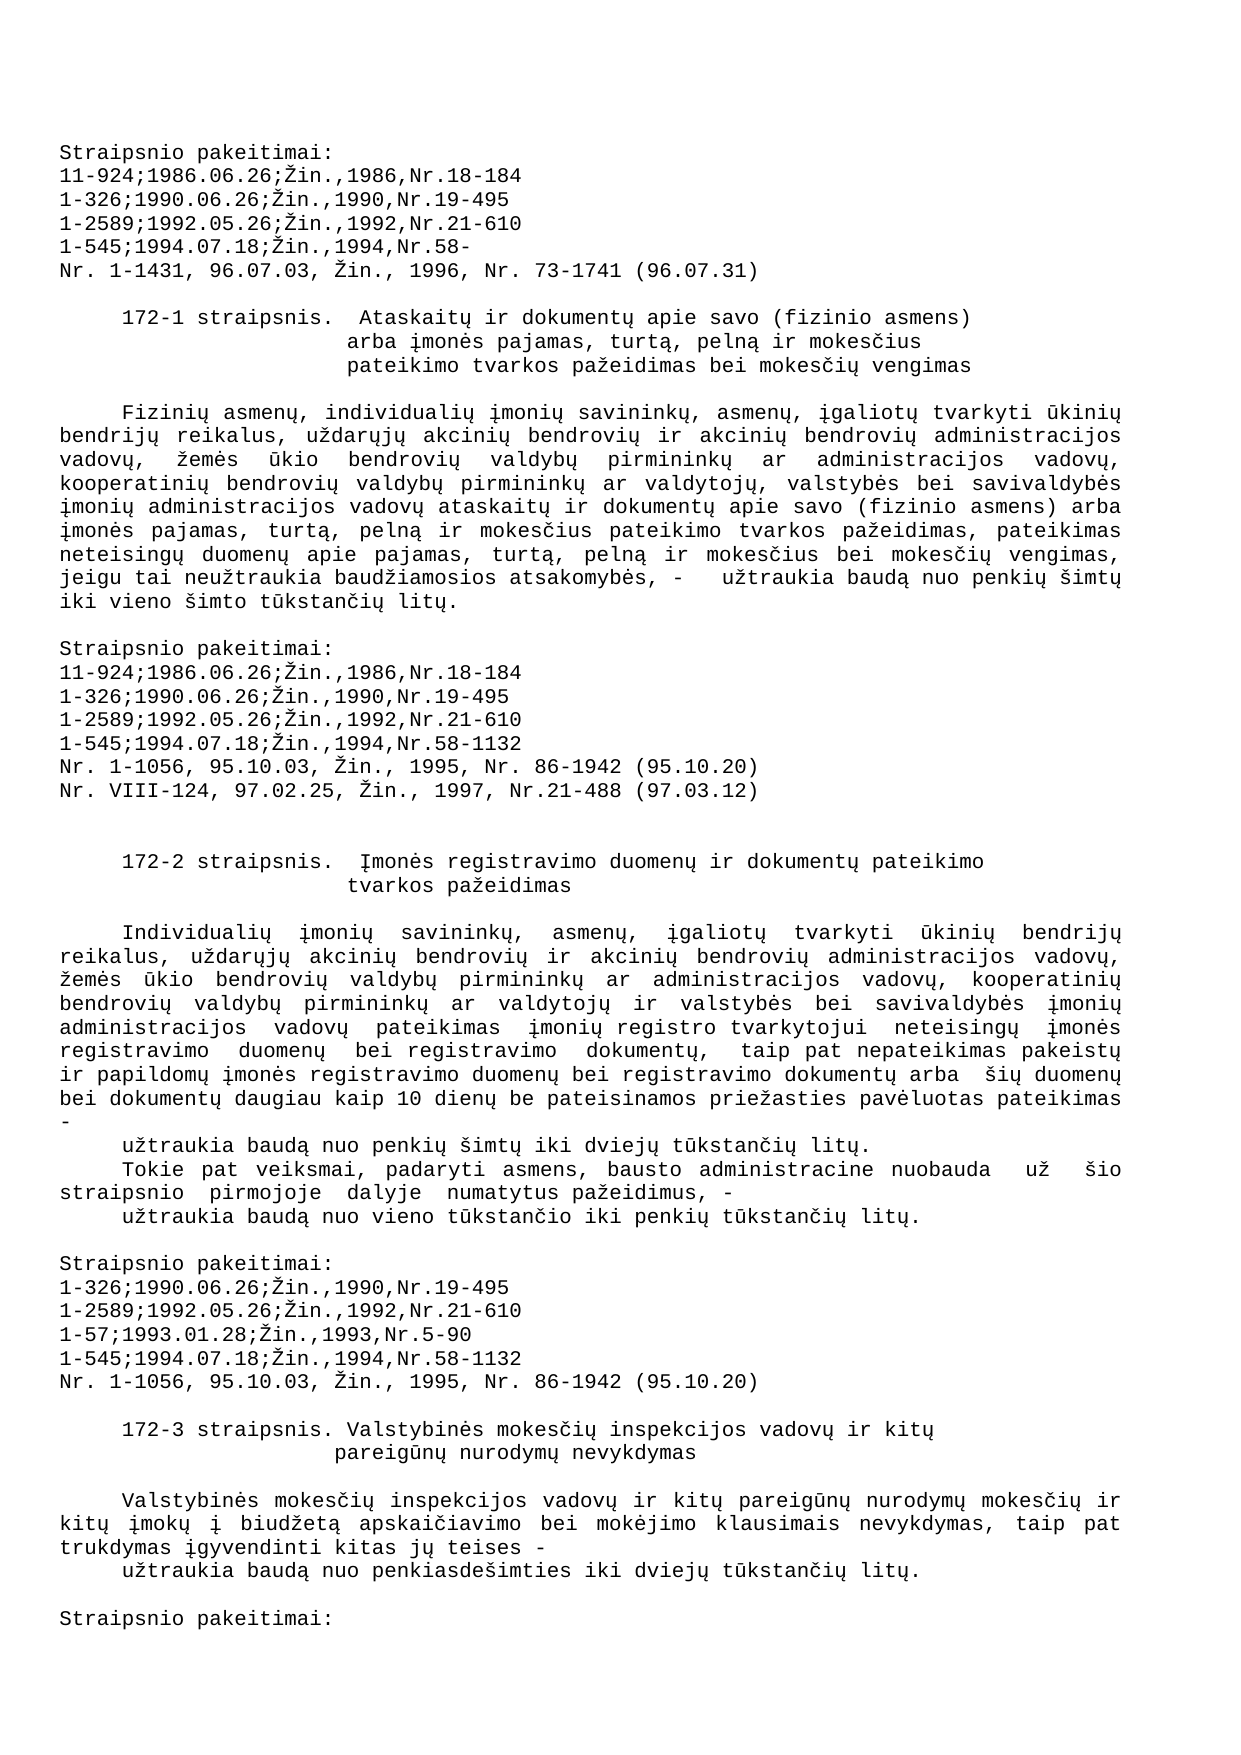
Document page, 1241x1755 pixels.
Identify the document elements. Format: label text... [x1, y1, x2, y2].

text 1-2589;1992.05.26;Žin.,1992,Nr.21-610 [59, 213, 1122, 236]
text užtraukia baudą nuo penkiasdešimties iki dviejų tūkstančių litų. [59, 1561, 1122, 1584]
text 172-3 straipsnis. Valstybinės mokesčių inspekcijos vadovų ir kitų [59, 1419, 1122, 1442]
text Valstybinės mokesčių inspekcijos vadovų ir kitų pareigūnų nurodymų mokesčių ir kitų įmokų į biudžetą apskaičiavimo bei mokėjimo klausimais nevykdymas, taip pat trukdymas įgyvendinti kitas jų teises - [59, 1489, 1122, 1561]
text Fizinių asmenų, individualių įmonių savininkų, asmenų, įgaliotų tvarkyti ūkinių bendrijų reikalus, uždarųjų akcinių bendrovių ir akcinių bendrovių administracijos vadovų, žemės ūkio bendrovių valdybų pirmininkų ar administracijos vadovų, kooperatinių bendrovių valdybų pirmininkų ar valdytojų, valstybės bei savivaldybės įmonių administracijos vadovų ataskaitų ir dokumentų apie savo (fizinio asmens) arba įmonės pajamas, turtą, pelną ir mokesčius pateikimo tvarkos pažeidimas, pateikimas neteisingų duomenų apie pajamas, turtą, pelną ir mokesčius bei mokesčių vengimas, jeigu tai neužtraukia baudžiamosios atsakomybės, - užtraukia baudą nuo penkių šimtų iki vieno šimto tūkstančių litų. [59, 402, 1122, 615]
text Nr. VIII-124, 97.02.25, Žin., 1997, Nr.21-488 (97.03.12) [59, 780, 1122, 804]
text 1-545;1994.07.18;Žin.,1994,Nr.58-1132 [59, 733, 1122, 757]
text Tokie pat veiksmai, padaryti asmens, bausto administracine nuobauda už šio straipsnio pirmojoje dalyje numatytus pažeidimus, - [59, 1158, 1122, 1206]
text 1-326;1990.06.26;Žin.,1990,Nr.19-495 [59, 189, 1122, 213]
text Straipsnio pakeitimai: [59, 1608, 1122, 1631]
text Nr. 1-1056, 95.10.03, Žin., 1995, Nr. 86-1942 (95.10.20) [59, 1371, 1122, 1395]
text 172-2 straipsnis. Įmonės registravimo duomenų ir dokumentų pateikimo [59, 851, 1122, 875]
text užtraukia baudą nuo vieno tūkstančio iki penkių tūkstančių litų. [59, 1206, 1122, 1229]
text tvarkos pažeidimas [59, 875, 1122, 898]
text 1-57;1993.01.28;Žin.,1993,Nr.5-90 [59, 1324, 1122, 1348]
text Individualių įmonių savininkų, asmenų, įgaliotų tvarkyti ūkinių bendrijų reikalus, uždarųjų akcinių bendrovių ir akcinių bendrovių administracijos vadovų, žemės ūkio bendrovių valdybų pirmininkų ar administracijos vadovų, kooperatinių bendrovių valdybų pirmininkų ar valdytojų ir valstybės bei savivaldybės įmonių administracijos vadovų pateikimas įmonių registro tvarkytojui neteisingų įmonės registravimo duomenų bei registravimo dokumentų, taip pat nepateikimas pakeistų ir papildomų įmonės registravimo duomenų bei registravimo dokumentų arba šių duomenų bei dokumentų daugiau kaip 10 dienų be pateisinamos priežasties pavėluotas pateikimas - [59, 922, 1122, 1135]
text 1-2589;1992.05.26;Žin.,1992,Nr.21-610 [59, 709, 1122, 733]
text pateikimo tvarkos pažeidimas bei mokesčių vengimas [59, 354, 1122, 378]
text Nr. 1-1431, 96.07.03, Žin., 1996, Nr. 73-1741 (96.07.31) [59, 260, 1122, 284]
text 1-545;1994.07.18;Žin.,1994,Nr.58- [59, 236, 1122, 260]
text pareigūnų nurodymų nevykdymas [59, 1442, 1122, 1466]
text Straipsnio pakeitimai: [59, 142, 1122, 165]
text 1-2589;1992.05.26;Žin.,1992,Nr.21-610 [59, 1300, 1122, 1324]
text Straipsnio pakeitimai: [59, 1253, 1122, 1277]
text 1-326;1990.06.26;Žin.,1990,Nr.19-495 [59, 686, 1122, 709]
text arba įmonės pajamas, turtą, pelną ir mokesčius [59, 331, 1122, 354]
text 172-1 straipsnis. Ataskaitų ir dokumentų apie savo (fizinio asmens) [59, 307, 1122, 331]
text 11-924;1986.06.26;Žin.,1986,Nr.18-184 [59, 662, 1122, 686]
text 11-924;1986.06.26;Žin.,1986,Nr.18-184 [59, 165, 1122, 189]
text Straipsnio pakeitimai: [59, 638, 1122, 662]
text Nr. 1-1056, 95.10.03, Žin., 1995, Nr. 86-1942 (95.10.20) [59, 757, 1122, 780]
text 1-545;1994.07.18;Žin.,1994,Nr.58-1132 [59, 1348, 1122, 1371]
text 1-326;1990.06.26;Žin.,1990,Nr.19-495 [59, 1277, 1122, 1300]
text užtraukia baudą nuo penkių šimtų iki dviejų tūkstančių litų. [59, 1135, 1122, 1158]
